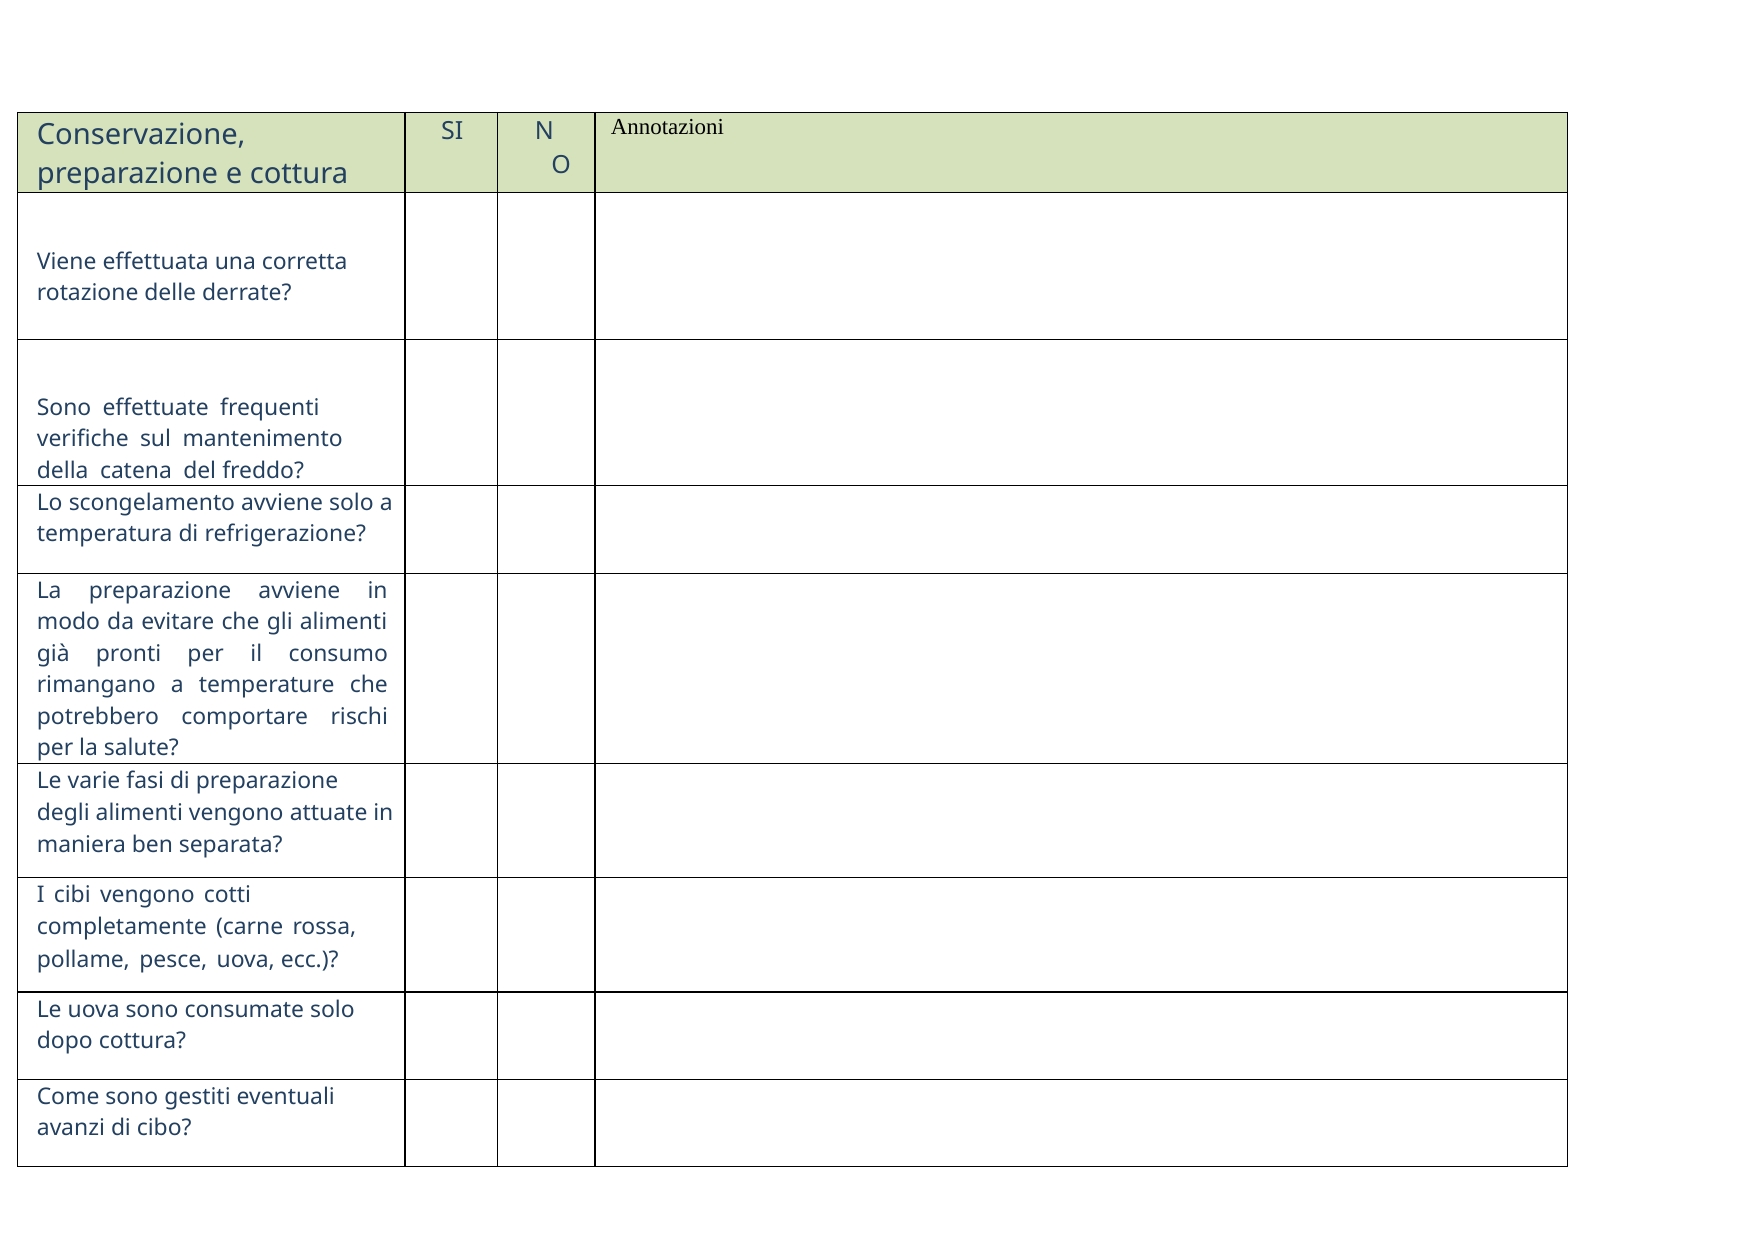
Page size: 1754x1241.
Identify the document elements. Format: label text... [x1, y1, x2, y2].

table_cell La preparazione avviene in modo da evitare che gli alimenti già pronti per il consumo rimangano a temperature che potrebbero comportare rischi per la salute? [18, 574, 404, 763]
table_cell [406, 1080, 497, 1166]
table_cell [406, 486, 497, 572]
table_cell [596, 574, 1567, 763]
table_cell [406, 193, 497, 338]
table_cell [406, 993, 497, 1079]
table_cell [406, 574, 497, 763]
table_cell Le uova sono consumate solo dopo cottura? [18, 993, 404, 1079]
table_cell [498, 340, 594, 485]
table_cell [596, 764, 1567, 877]
table_cell [498, 1080, 594, 1166]
table_cell [596, 878, 1567, 991]
table_cell [498, 486, 594, 572]
table_cell [498, 764, 594, 877]
table_cell Sono effettuate frequenti verifiche sul mantenimento della catena del freddo? [18, 340, 404, 485]
table_header Annotazioni [596, 113, 1567, 192]
table_cell I cibi vengono cotti completamente (carne rossa, pollame, pesce, uova, ecc.)? [18, 878, 404, 991]
table_cell [596, 486, 1567, 572]
table_cell Le varie fasi di preparazione degli alimenti vengono attuate in maniera ben separata? [18, 764, 404, 877]
table_cell [596, 340, 1567, 485]
table_cell [596, 1080, 1567, 1166]
table_cell [498, 878, 594, 991]
table_header NO [498, 113, 594, 192]
table_header Conservazione, preparazione e cottura [18, 113, 404, 192]
table_header SI [406, 113, 497, 192]
table_cell [498, 574, 594, 763]
table_cell [406, 764, 497, 877]
table_cell Viene effettuata una corretta rotazione delle derrate? [18, 193, 404, 338]
table_cell [406, 878, 497, 991]
table_cell [596, 993, 1567, 1079]
table_cell Come sono gestiti eventuali avanzi di cibo? [18, 1080, 404, 1166]
table_cell [596, 193, 1567, 338]
table_cell [498, 193, 594, 338]
table_cell [498, 993, 594, 1079]
table_cell Lo scongelamento avviene solo a temperatura di refrigerazione? [18, 486, 404, 572]
table_cell [406, 340, 497, 485]
